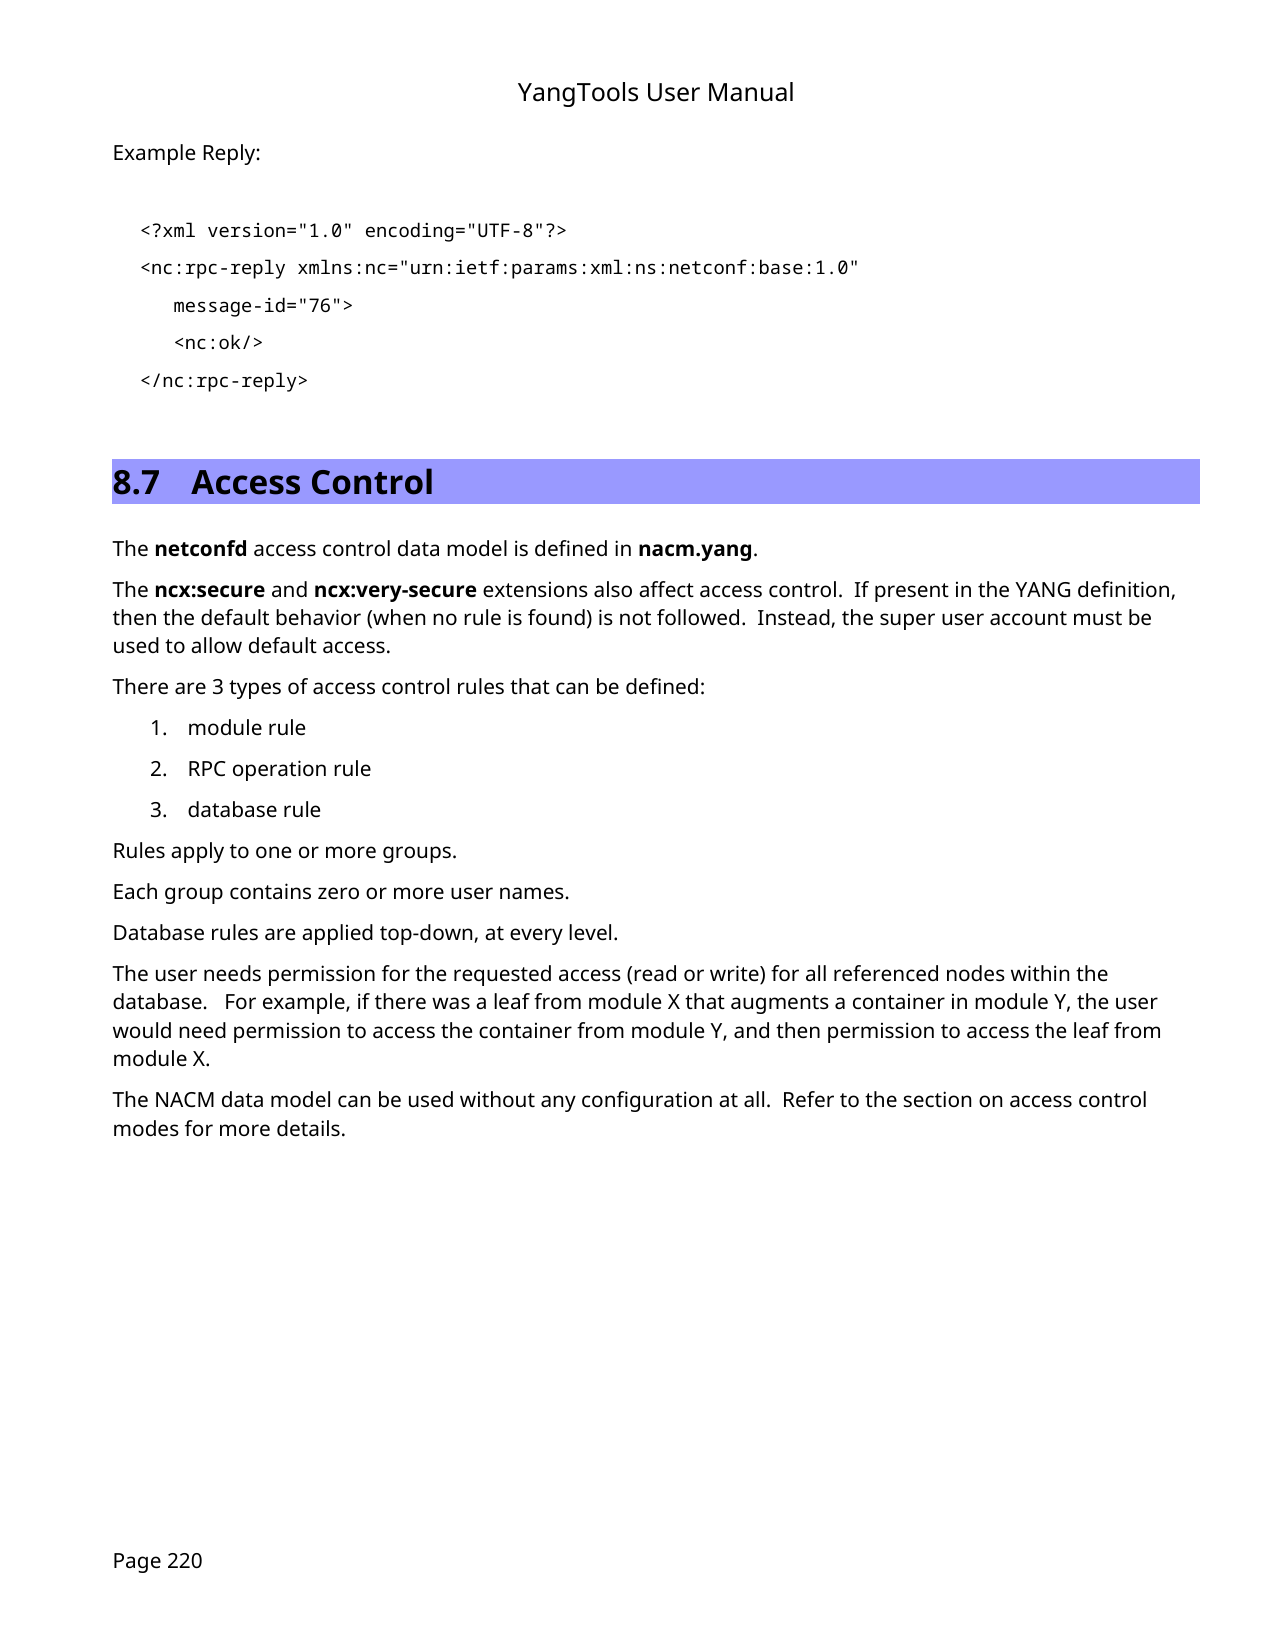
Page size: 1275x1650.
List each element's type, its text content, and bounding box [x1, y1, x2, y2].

text <?xml version="1.0" encoding="UTF-8"?> [139, 217, 1200, 242]
text Database rules are applied top-down, at every level. [112, 918, 1200, 947]
text <nc:ok/> [139, 329, 1200, 355]
text The ncx:secure and ncx:very-secure extensions also affect access control. If present in the YANG definition, then the default behavior (when no rule is found) is not followed. Instead, the super user account must be used to allow default access. [112, 575, 1200, 660]
text <nc:rpc-reply xmlns:nc="urn:ietf:params:xml:ns:netconf:base:1.0" [139, 254, 1200, 280]
text Rules apply to one or more groups. [112, 836, 1200, 865]
list module rule [150, 713, 1200, 742]
text There are 3 types of access control rules that can be defined: [112, 672, 1200, 701]
text Example Reply: [112, 138, 1200, 167]
text The NACM data model can be used without any configuration at all. Refer to the section on access control modes for more details. [112, 1085, 1200, 1142]
text message-id="76"> [139, 292, 1200, 317]
text Each group contains zero or more user names. [112, 877, 1200, 906]
list database rule [150, 795, 1200, 824]
text The user needs permission for the requested access (read or write) for all referenced nodes within the database. For example, if there was a leaf from module X that augments a container in module Y, the user would need permission to access the container from module Y, and then permission to access the leaf from module X. [112, 959, 1200, 1073]
text </nc:rpc-reply> [139, 367, 1200, 392]
list RPC operation rule [150, 754, 1200, 783]
subtitle Access Control [112, 459, 1200, 504]
text The netconfd access control data model is defined in nacm.yang. [112, 534, 1200, 562]
